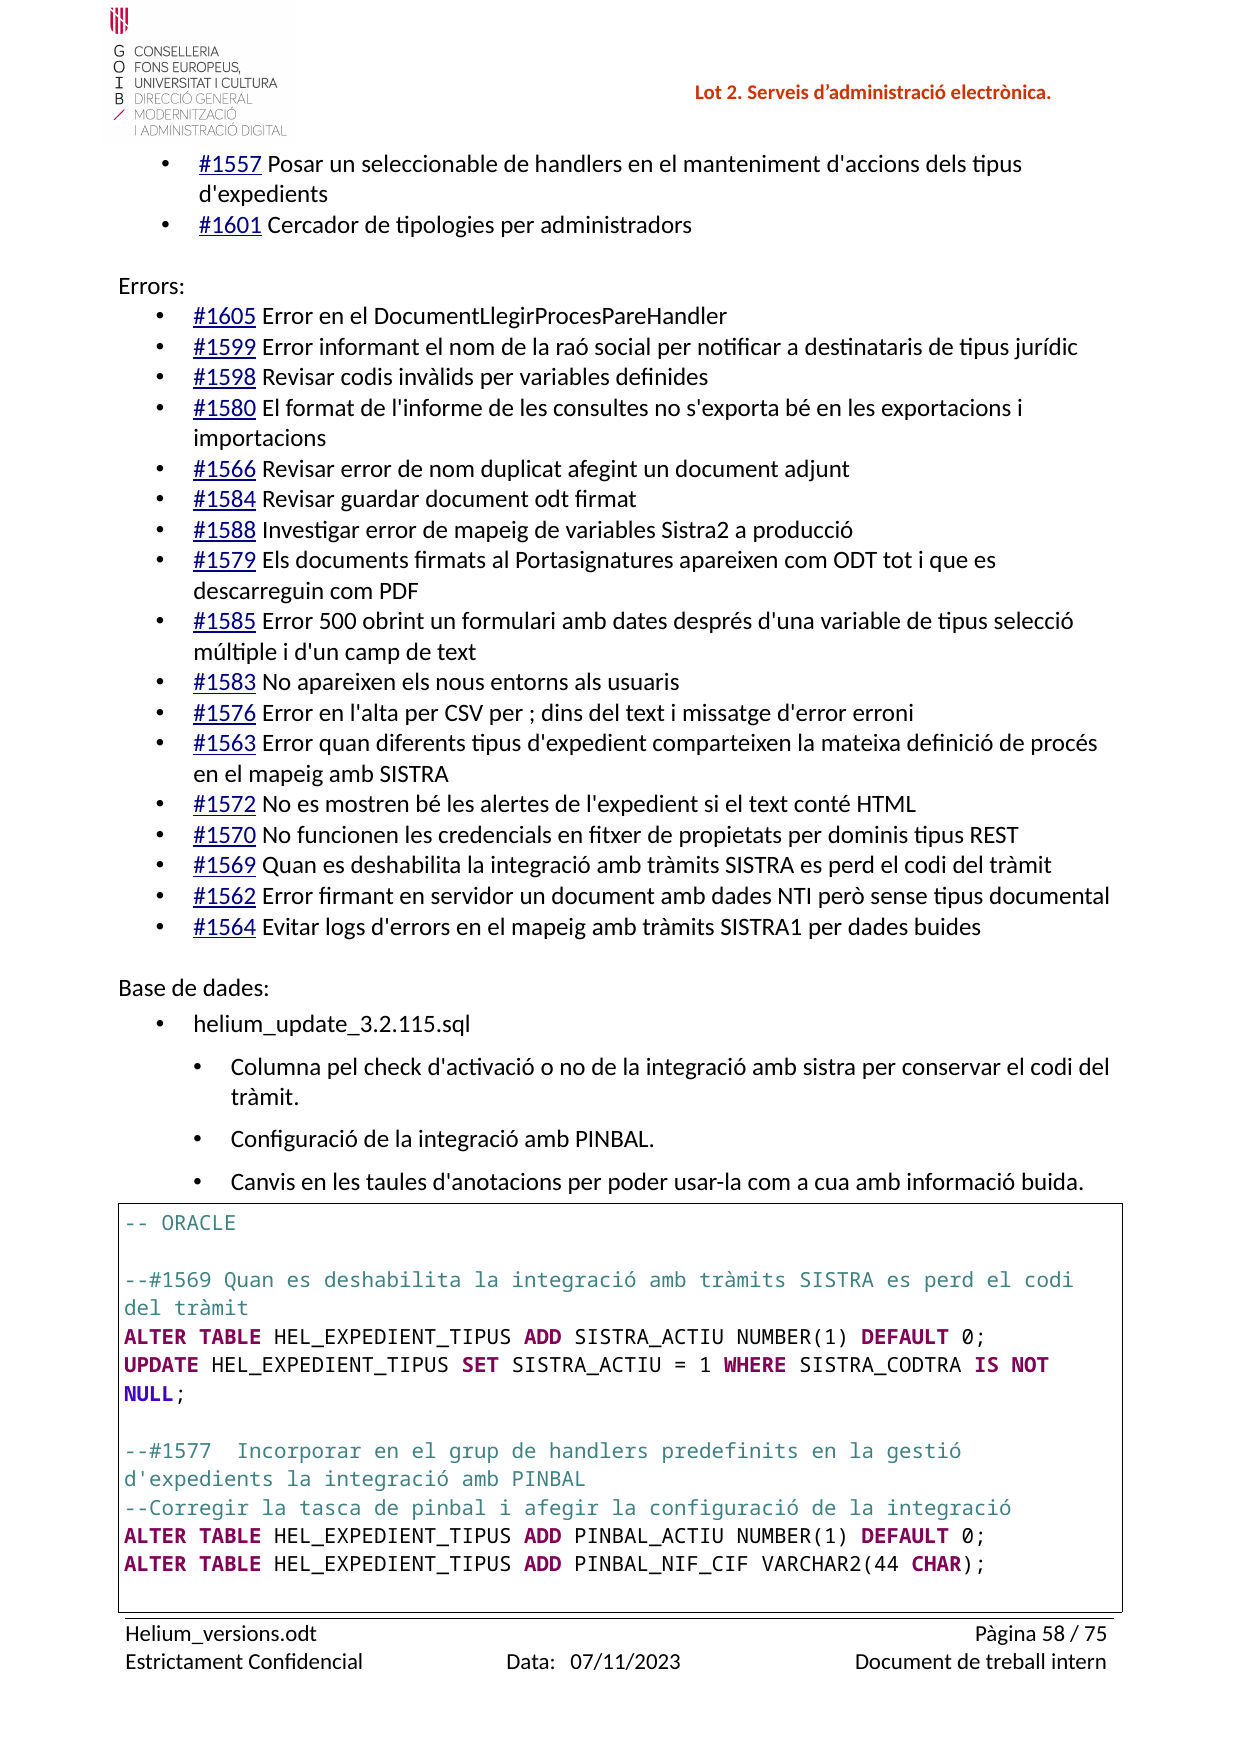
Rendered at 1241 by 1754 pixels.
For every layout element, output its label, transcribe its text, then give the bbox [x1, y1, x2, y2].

list #1605 Error en el DocumentLlegirProcesPareHandler [156, 300, 1122, 331]
list #1588 Investigar error de mapeig de variables Sistra2 a producció [156, 514, 1122, 544]
list Configuració de la integració amb PINBAL. [193, 1123, 1122, 1154]
list #1572 No es mostren bé les alertes de l'expedient si el text conté HTML [156, 789, 1122, 819]
list #1563 Error quan diferents tipus d'expedient comparteixen la mateixa definició de procés en el mapeig amb SISTRA [156, 728, 1122, 789]
list #1599 Error informant el nom de la raó social per notificar a destinataris de tipus jurídic [156, 331, 1122, 361]
list #1564 Evitar logs d'errors en el mapeig amb tràmits SISTRA1 per dades buides [156, 911, 1122, 941]
list #1569 Quan es deshabilita la integració amb tràmits SISTRA es perd el codi del tràmit [156, 850, 1122, 880]
list #1584 Revisar guardar document odt firmat [156, 483, 1122, 514]
list Canvis en les taules d'anotacions per poder usar-la com a cua amb informació buida. [193, 1166, 1122, 1196]
list #1570 No funcionen les credencials en fitxer de propietats per dominis tipus REST [156, 819, 1122, 850]
text Base de dades: [118, 972, 1122, 1002]
list #1585 Error 500 obrint un formulari amb dates després d'una variable de tipus selecció múltiple i d'un camp de text [156, 606, 1122, 667]
list #1601 Cercador de tipologies per administradors [161, 209, 1122, 239]
list #1566 Revisar error de nom duplicat afegint un document adjunt [156, 453, 1122, 483]
list Columna pel check d'activació o no de la integració amb sistra per conservar el codi del tràmit. [193, 1051, 1122, 1112]
list #1557 Posar un seleccionable de handlers en el manteniment d'accions dels tipus d'expedients [161, 148, 1122, 209]
list #1598 Revisar codis invàlids per variables definides [156, 361, 1122, 392]
list #1580 El format de l'informe de les consultes no s'exporta bé en les exportacions i importacions [156, 392, 1122, 453]
list helium_update_3.2.115.sql [156, 1008, 1122, 1039]
list #1562 Error firmant en servidor un document amb dades NTI però sense tipus documental [156, 880, 1122, 911]
text Errors: [118, 270, 1122, 300]
table_header -- ORACLE --#1569 Quan es deshabilita la integració amb tràmits SISTRA es perd el codi del tràmit ALTER TABLE HEL_EXPEDIENT_TIPUS ADD SISTRA_ACTIU NUMBER(1) DEFAULT 0; UPDATE HEL_EXPEDIENT_TIPUS SET SISTRA_ACTIU = 1 WHERE SISTRA_CODTRA IS NOT NULL; --#1577 Incorporar en el grup de handlers predefinits en la gestió d'expedients la integració amb PINBAL --Corregir la tasca de pinbal i afegir la configuració de la integració ALTER TABLE HEL_EXPEDIENT_TIPUS ADD PINBAL_ACTIU NUMBER(1) DEFAULT 0; ALTER TABLE HEL_EXPEDIENT_TIPUS ADD PINBAL_NIF_CIF VARCHAR2(44 CHAR); [119, 1204, 1122, 1612]
list #1579 Els documents firmats al Portasignatures apareixen com ODT tot i que es descarreguin com PDF [156, 544, 1122, 606]
list #1576 Error en l'alta per CSV per ; dins del text i missatge d'error erroni [156, 697, 1122, 728]
list #1583 No apareixen els nous entorns als usuaris [156, 667, 1122, 697]
picture [100, 0, 297, 144]
